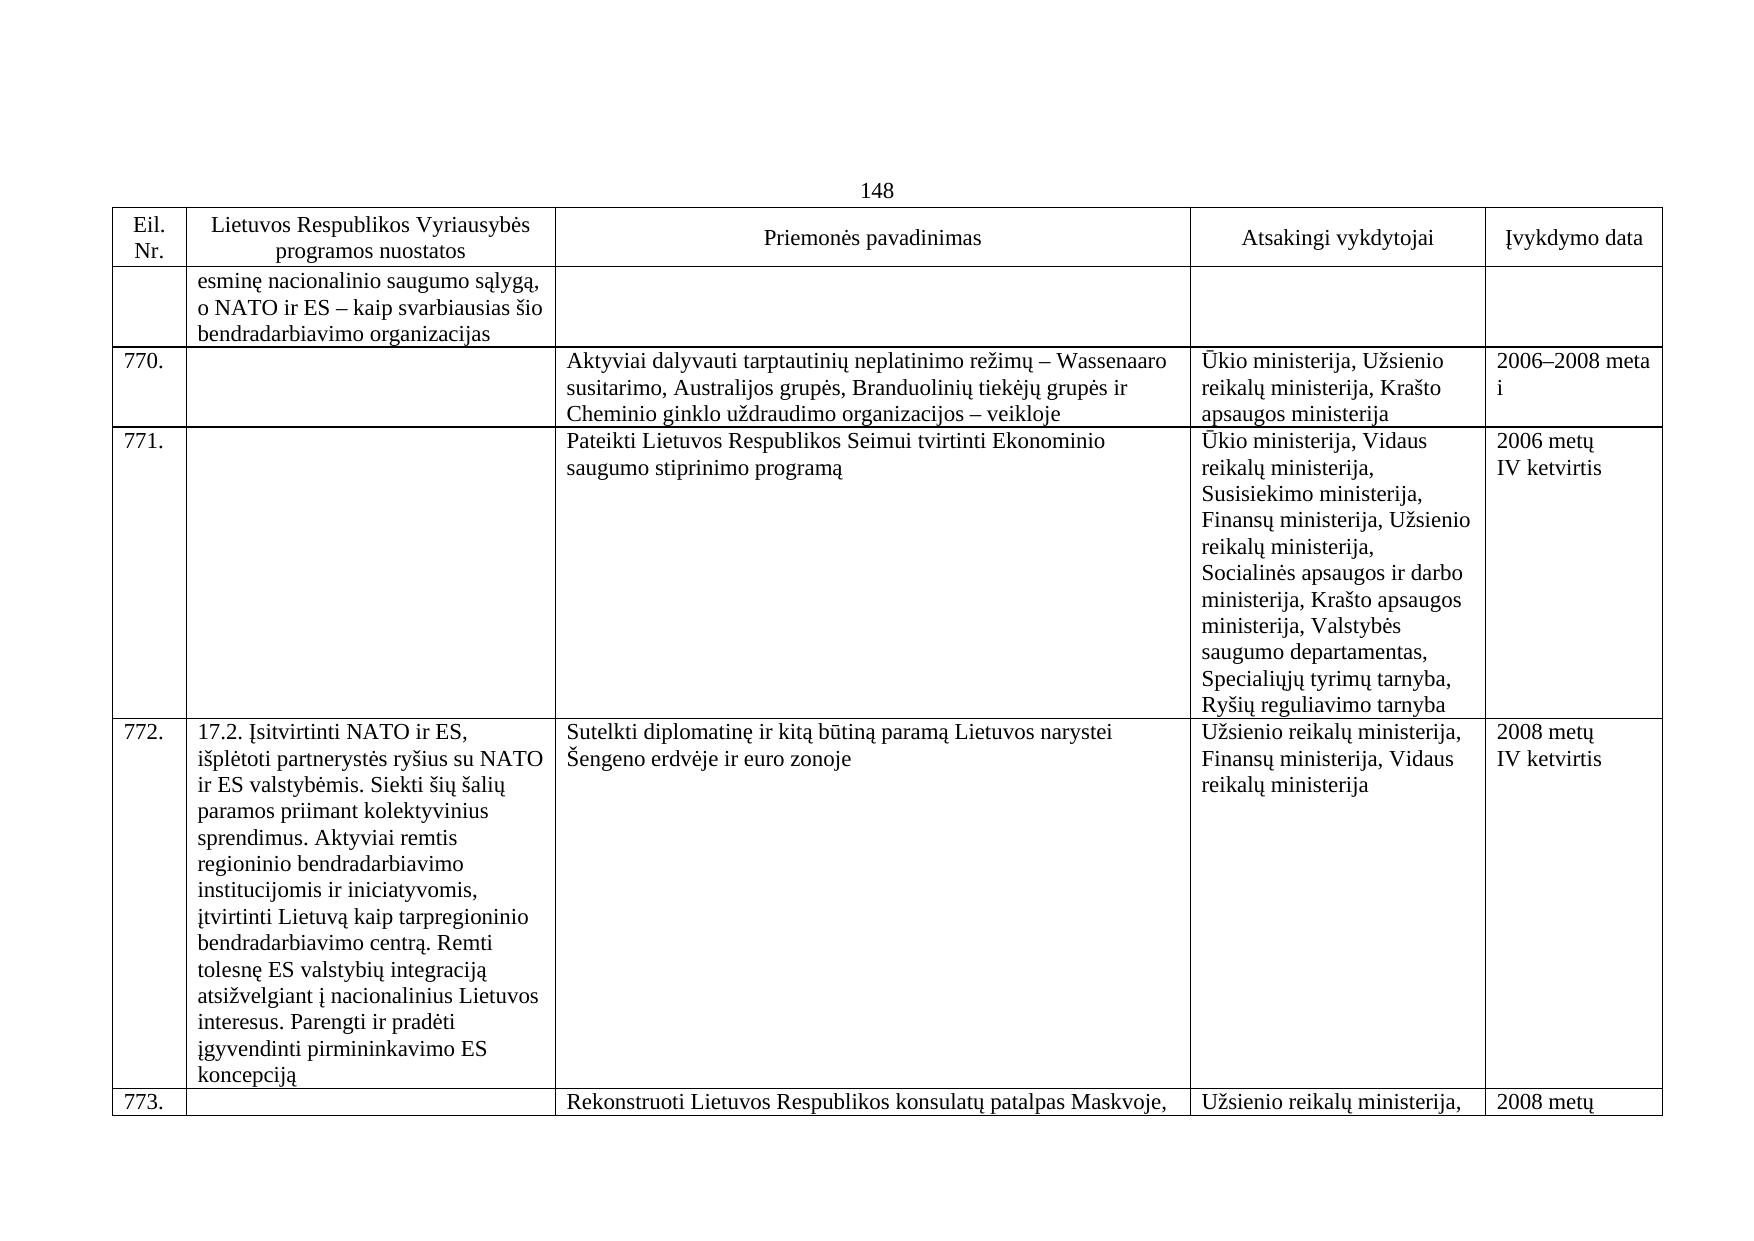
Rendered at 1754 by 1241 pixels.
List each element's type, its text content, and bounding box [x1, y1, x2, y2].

table_cell Rekonstruoti Lietuvos Respublikos konsulatų patalpas Maskvoje, [556, 1089, 1190, 1115]
table_cell 771. [113, 428, 186, 717]
table_cell [1486, 267, 1662, 346]
table_cell [187, 348, 555, 426]
table_cell 17.2. Įsitvirtinti NATO ir ES, išplėtoti partnerystės ryšius su NATO ir ES valstybėmis. Siekti šių šalių paramos priimant kolektyvinius sprendimus. Aktyviai remtis regioninio bendradarbiavimo institucijomis ir iniciatyvomis, įtvirtinti Lietuvą kaip tarpregioninio bendradarbiavimo centrą. Remti tolesnę ES valstybių integraciją atsižvelgiant į nacionalinius Lietuvos interesus. Parengti ir pradėti įgyvendinti pirmininkavimo ES koncepciją [187, 719, 555, 1087]
table_cell Aktyviai dalyvauti tarptautinių neplatinimo režimų – Wassenaaro susitarimo, Australijos grupės, Branduolinių tiekėjų grupės ir Cheminio ginklo uždraudimo organizacijos – veikloje [556, 348, 1190, 426]
table_cell esminę nacionalinio saugumo sąlygą, o NATO ir ES – kaip svarbiausias šio bendradarbiavimo organizacijas [187, 267, 555, 346]
table_header Eil. Nr. [113, 208, 186, 266]
table_cell 2008 metų IV ketvirtis [1486, 719, 1662, 1087]
table_cell Ūkio ministerija, Vidaus reikalų ministerija, Susisiekimo ministerija, Finansų ministerija, Užsienio reikalų ministerija, Socialinės apsaugos ir darbo ministerija, Krašto apsaugos ministerija, Valstybės saugumo departamentas, Specialiųjų tyrimų tarnyba, Ryšių reguliavimo tarnyba [1191, 428, 1485, 717]
table_cell Užsienio reikalų ministerija, [1191, 1089, 1485, 1115]
table_cell [1191, 267, 1485, 346]
table_cell Užsienio reikalų ministerija, Finansų ministerija, Vidaus reikalų ministerija [1191, 719, 1485, 1087]
table_cell 773. [113, 1089, 186, 1115]
table_cell [187, 428, 555, 717]
table_cell Sutelkti diplomatinę ir kitą būtiną paramą Lietuvos narystei Šengeno erdvėje ir euro zonoje [556, 719, 1190, 1087]
table_header Įvykdymo data [1486, 208, 1662, 266]
table_cell [113, 267, 186, 346]
table_header Priemonės pavadinimas [556, 208, 1190, 266]
table_cell 2006 metų IV ketvirtis [1486, 428, 1662, 717]
table_cell 2006–2008 metai [1486, 348, 1662, 426]
table_cell 770. [113, 348, 186, 426]
table_cell [187, 1089, 555, 1115]
table_header Atsakingi vykdytojai [1191, 208, 1485, 266]
table_cell Ūkio ministerija, Užsienio reikalų ministerija, Krašto apsaugos ministerija [1191, 348, 1485, 426]
table_header Lietuvos Respublikos Vyriausybės programos nuostatos [187, 208, 555, 266]
table_cell [556, 267, 1190, 346]
table_cell Pateikti Lietuvos Respublikos Seimui tvirtinti Ekonominio saugumo stiprinimo programą [556, 428, 1190, 717]
table_cell 2008 metų [1486, 1089, 1662, 1115]
table_cell 772. [113, 719, 186, 1087]
